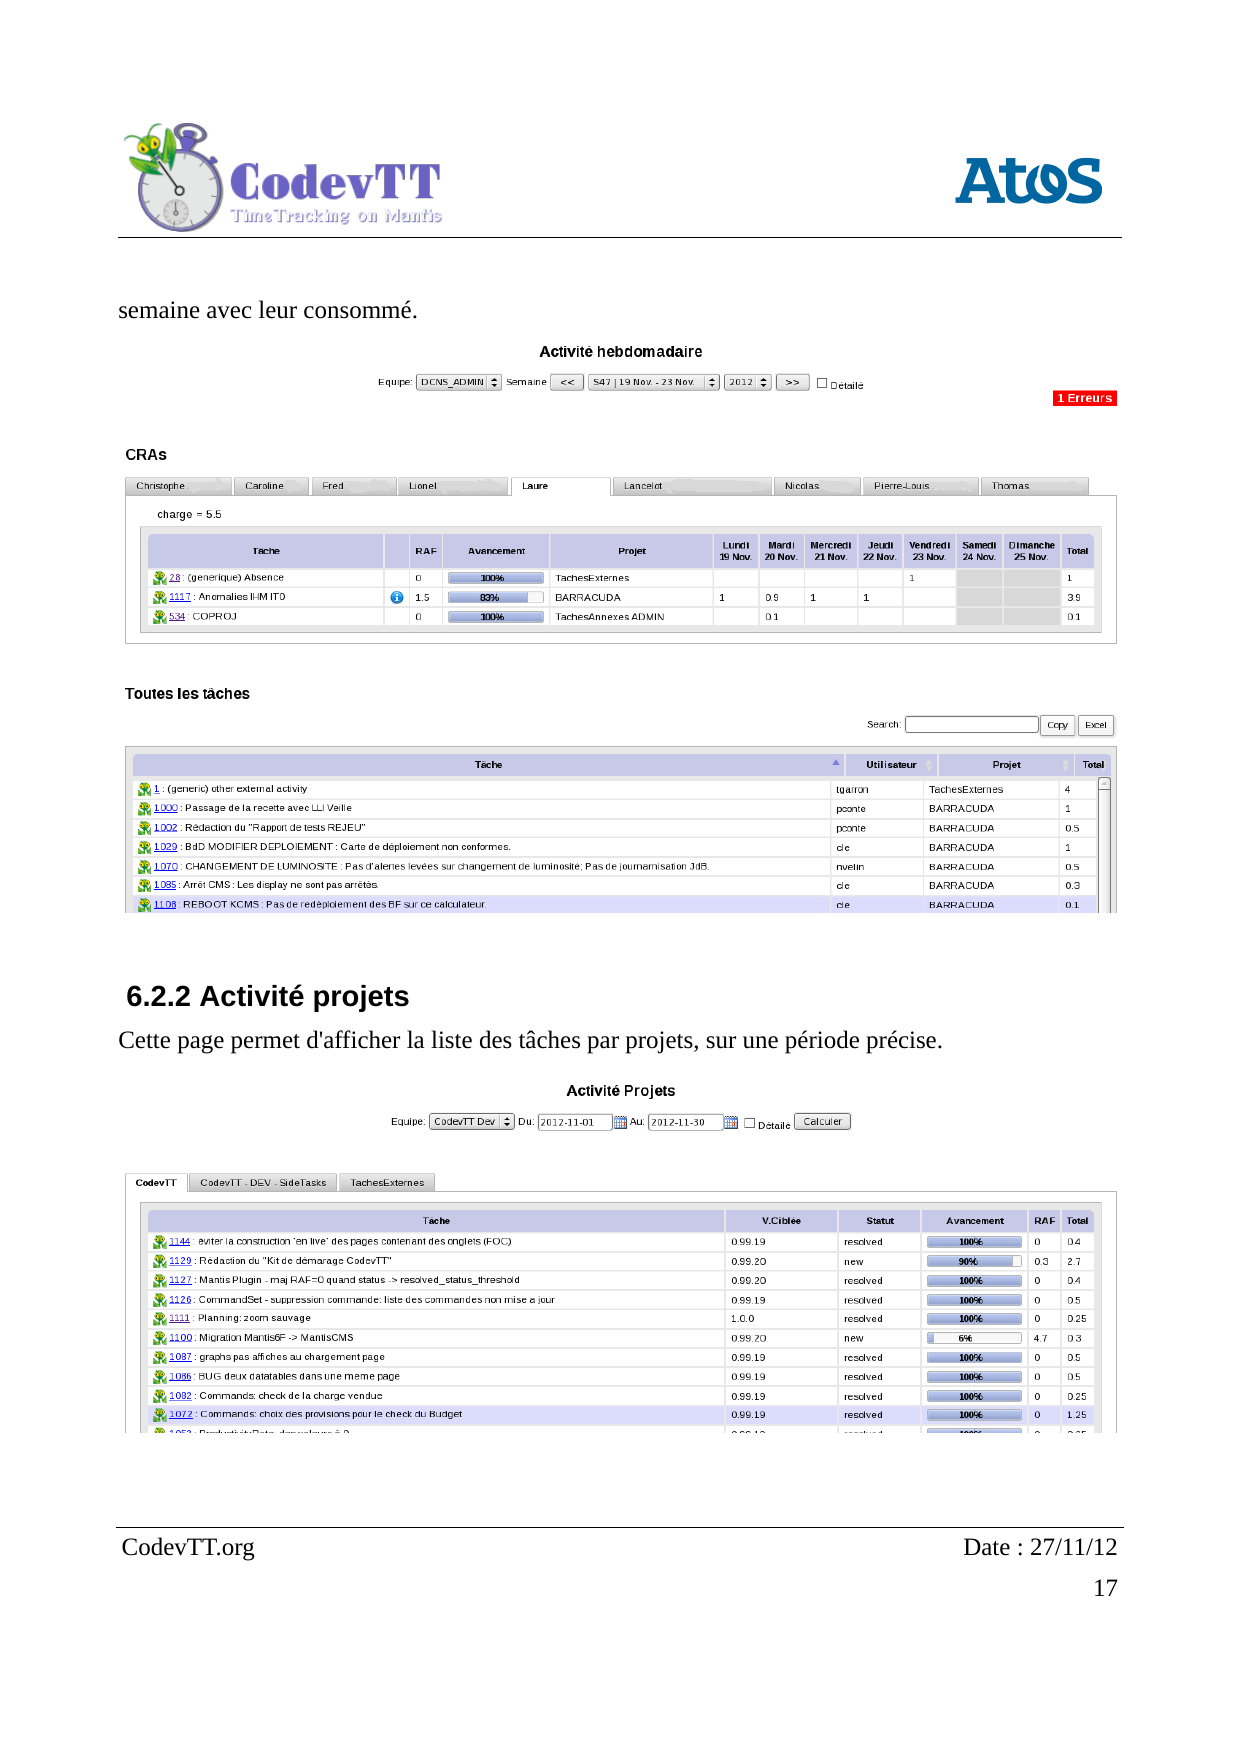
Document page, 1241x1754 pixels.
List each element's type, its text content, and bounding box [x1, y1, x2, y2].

text Cette page permet d'afficher la liste des tâches par projets, sur une période précise. [118, 1025, 1122, 1054]
picture [123, 123, 447, 232]
text semaine avec leur consommé. [118, 296, 1122, 324]
picture [118, 1066, 1123, 1433]
picture [953, 156, 1103, 205]
picture [118, 336, 1123, 913]
subtitle Activité projets [118, 979, 1122, 1012]
